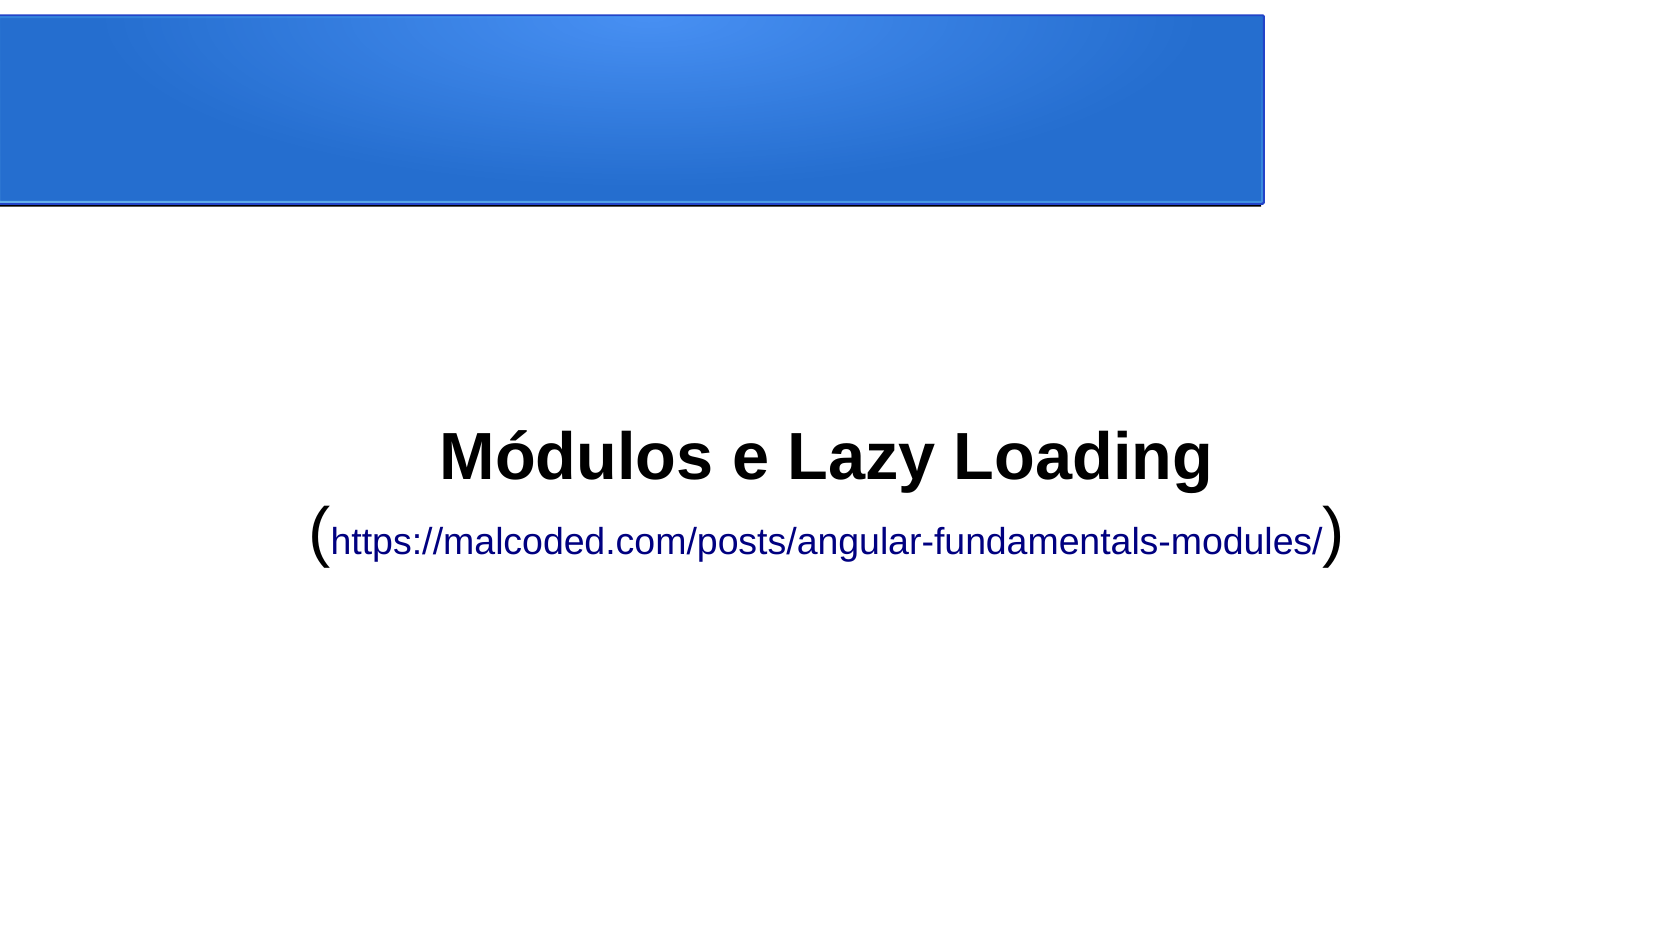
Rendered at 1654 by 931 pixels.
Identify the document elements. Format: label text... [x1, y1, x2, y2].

text_box Módulos e Lazy Loading (https://malcoded.com/posts/angular-fundamentals-modules/) [82, 224, 1571, 764]
